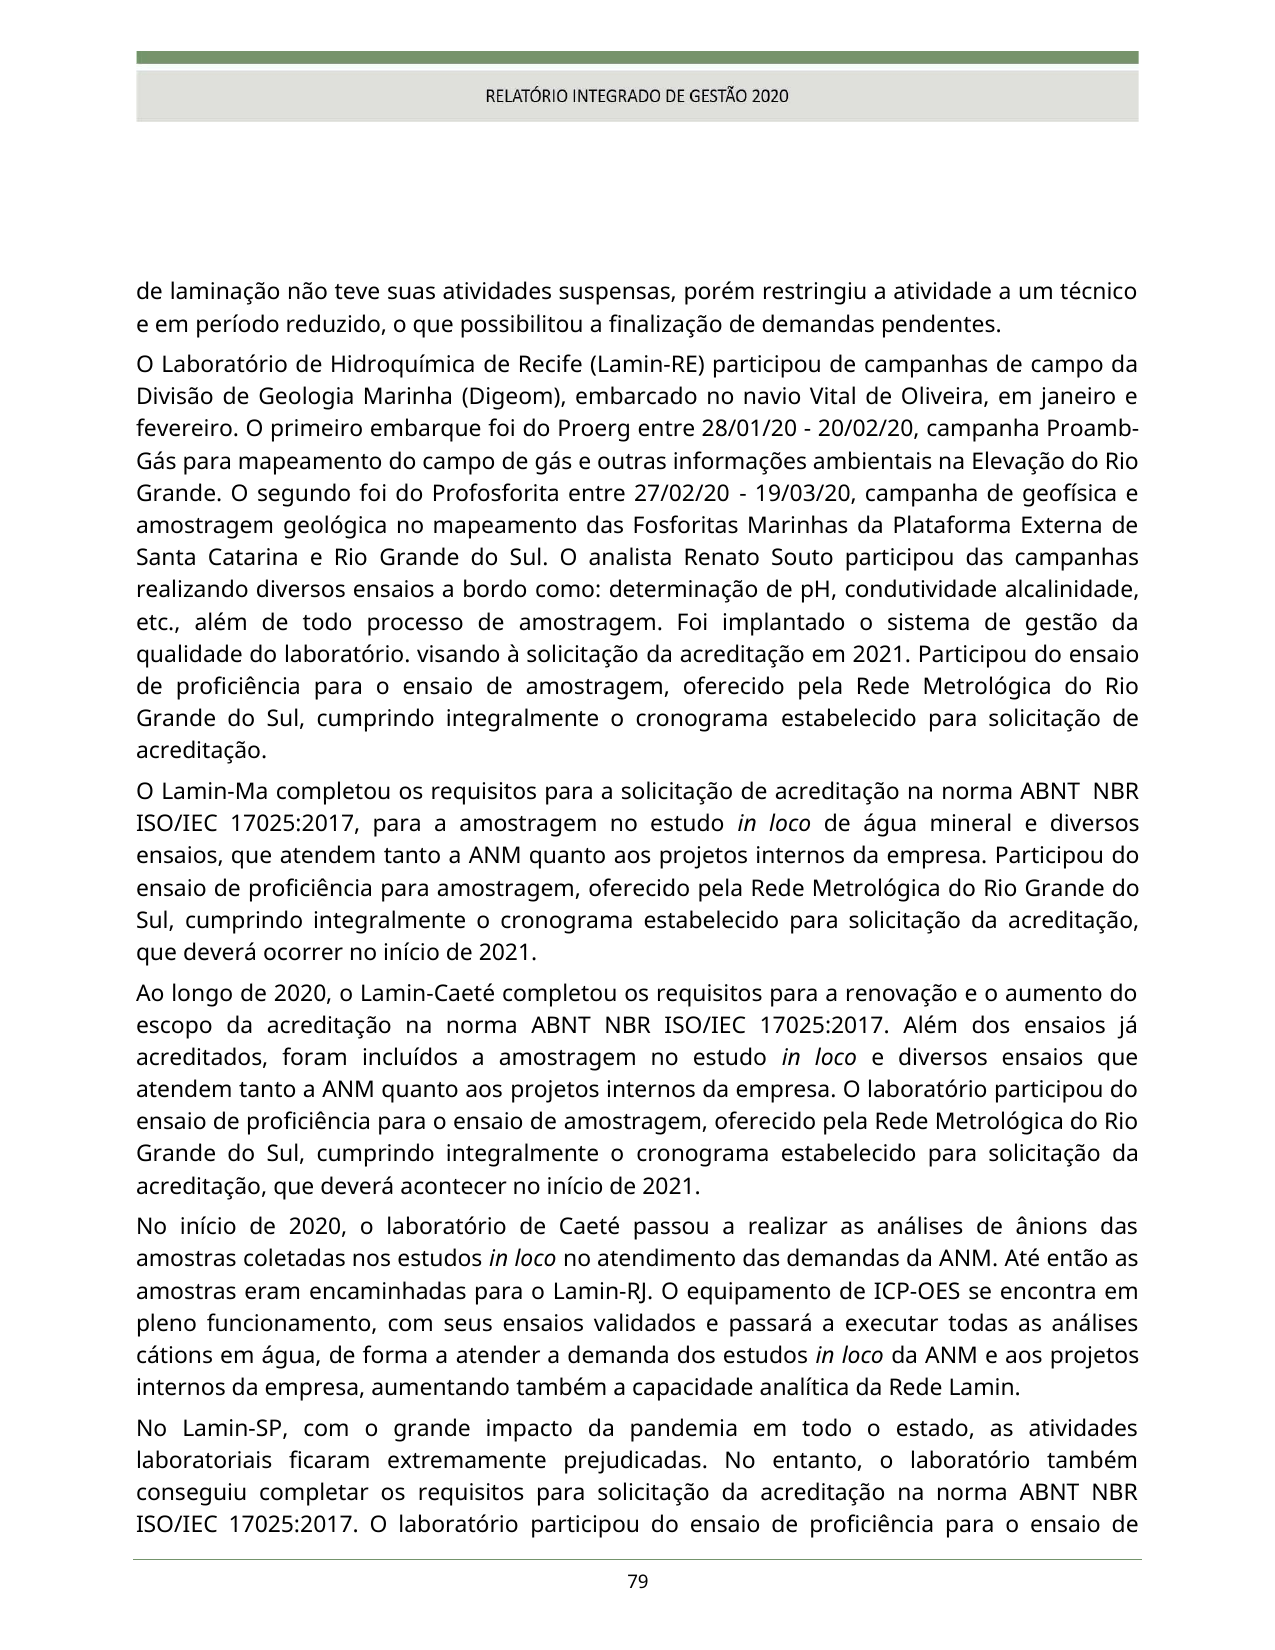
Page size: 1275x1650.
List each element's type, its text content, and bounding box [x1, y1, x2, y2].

text No Lamin-SP, com o grande impacto da pandemia em todo o estado, as atividades laboratoriais ficaram extremamente prejudicadas. No entanto, o laboratório também conseguiu completar os requisitos para solicitação da acreditação na norma ABNT NBR ISO/IEC 17025:2017. O laboratório participou do ensaio de proficiência para o ensaio de [136, 1412, 1139, 1539]
text Ao longo de 2020, o Lamin-Caeté completou os requisitos para a renovação e o aumento do escopo da acreditação na norma ABNT NBR ISO/IEC 17025:2017. Além dos ensaios já acreditados, foram incluídos a amostragem no estudo in loco e diversos ensaios que atendem tanto a ANM quanto aos projetos internos da empresa. O laboratório participou do ensaio de proficiência para o ensaio de amostragem, oferecido pela Rede Metrológica do Rio Grande do Sul, cumprindo integralmente o cronograma estabelecido para solicitação da acreditação, que deverá acontecer no início de 2021. [136, 976, 1139, 1201]
text O Laboratório de Hidroquímica de Recife (Lamin-RE) participou de campanhas de campo da Divisão de Geologia Marinha (Digeom), embarcado no navio Vital de Oliveira, em janeiro e fevereiro. O primeiro embarque foi do Proerg entre 28/01/20 - 20/02/20, campanha Proamb-Gás para mapeamento do campo de gás e outras informações ambientais na Elevação do Rio Grande. O segundo foi do Profosforita entre 27/02/20 - 19/03/20, campanha de geofísica e amostragem geológica no mapeamento das Fosforitas Marinhas da Plataforma Externa de Santa Catarina e Rio Grande do Sul. O analista Renato Souto participou das campanhas realizando diversos ensaios a bordo como: determinação de pH, condutividade alcalinidade, etc., além de todo processo de amostragem. Foi implantado o sistema de gestão da qualidade do laboratório. visando à solicitação da acreditação em 2021. Participou do ensaio de proficiência para o ensaio de amostragem, oferecido pela Rede Metrológica do Rio Grande do Sul, cumprindo integralmente o cronograma estabelecido para solicitação de acreditação. [136, 348, 1139, 766]
text No início de 2020, o laboratório de Caeté passou a realizar as análises de ânions das amostras coletadas nos estudos in loco no atendimento das demandas da ANM. Até então as amostras eram encaminhadas para o Lamin-RJ. O equipamento de ICP-OES se encontra em pleno funcionamento, com seus ensaios validados e passará a executar todas as análises cátions em água, de forma a atender a demanda dos estudos in loco da ANM e aos projetos internos da empresa, aumentando também a capacidade analítica da Rede Lamin. [136, 1210, 1139, 1402]
text de laminação não teve suas atividades suspensas, porém restringiu a atividade a um técnico e em período reduzido, o que possibilitou a finalização de demandas pendentes. [136, 275, 1139, 339]
text O Lamin-Ma completou os requisitos para a solicitação de acreditação na norma ABNT NBR ISO/IEC 17025:2017, para a amostragem no estudo in loco de água mineral e diversos ensaios, que atendem tanto a ANM quanto aos projetos internos da empresa. Participou do ensaio de proficiência para amostragem, oferecido pela Rede Metrológica do Rio Grande do Sul, cumprindo integralmente o cronograma estabelecido para solicitação da acreditação, que deverá ocorrer no início de 2021. [136, 775, 1140, 967]
